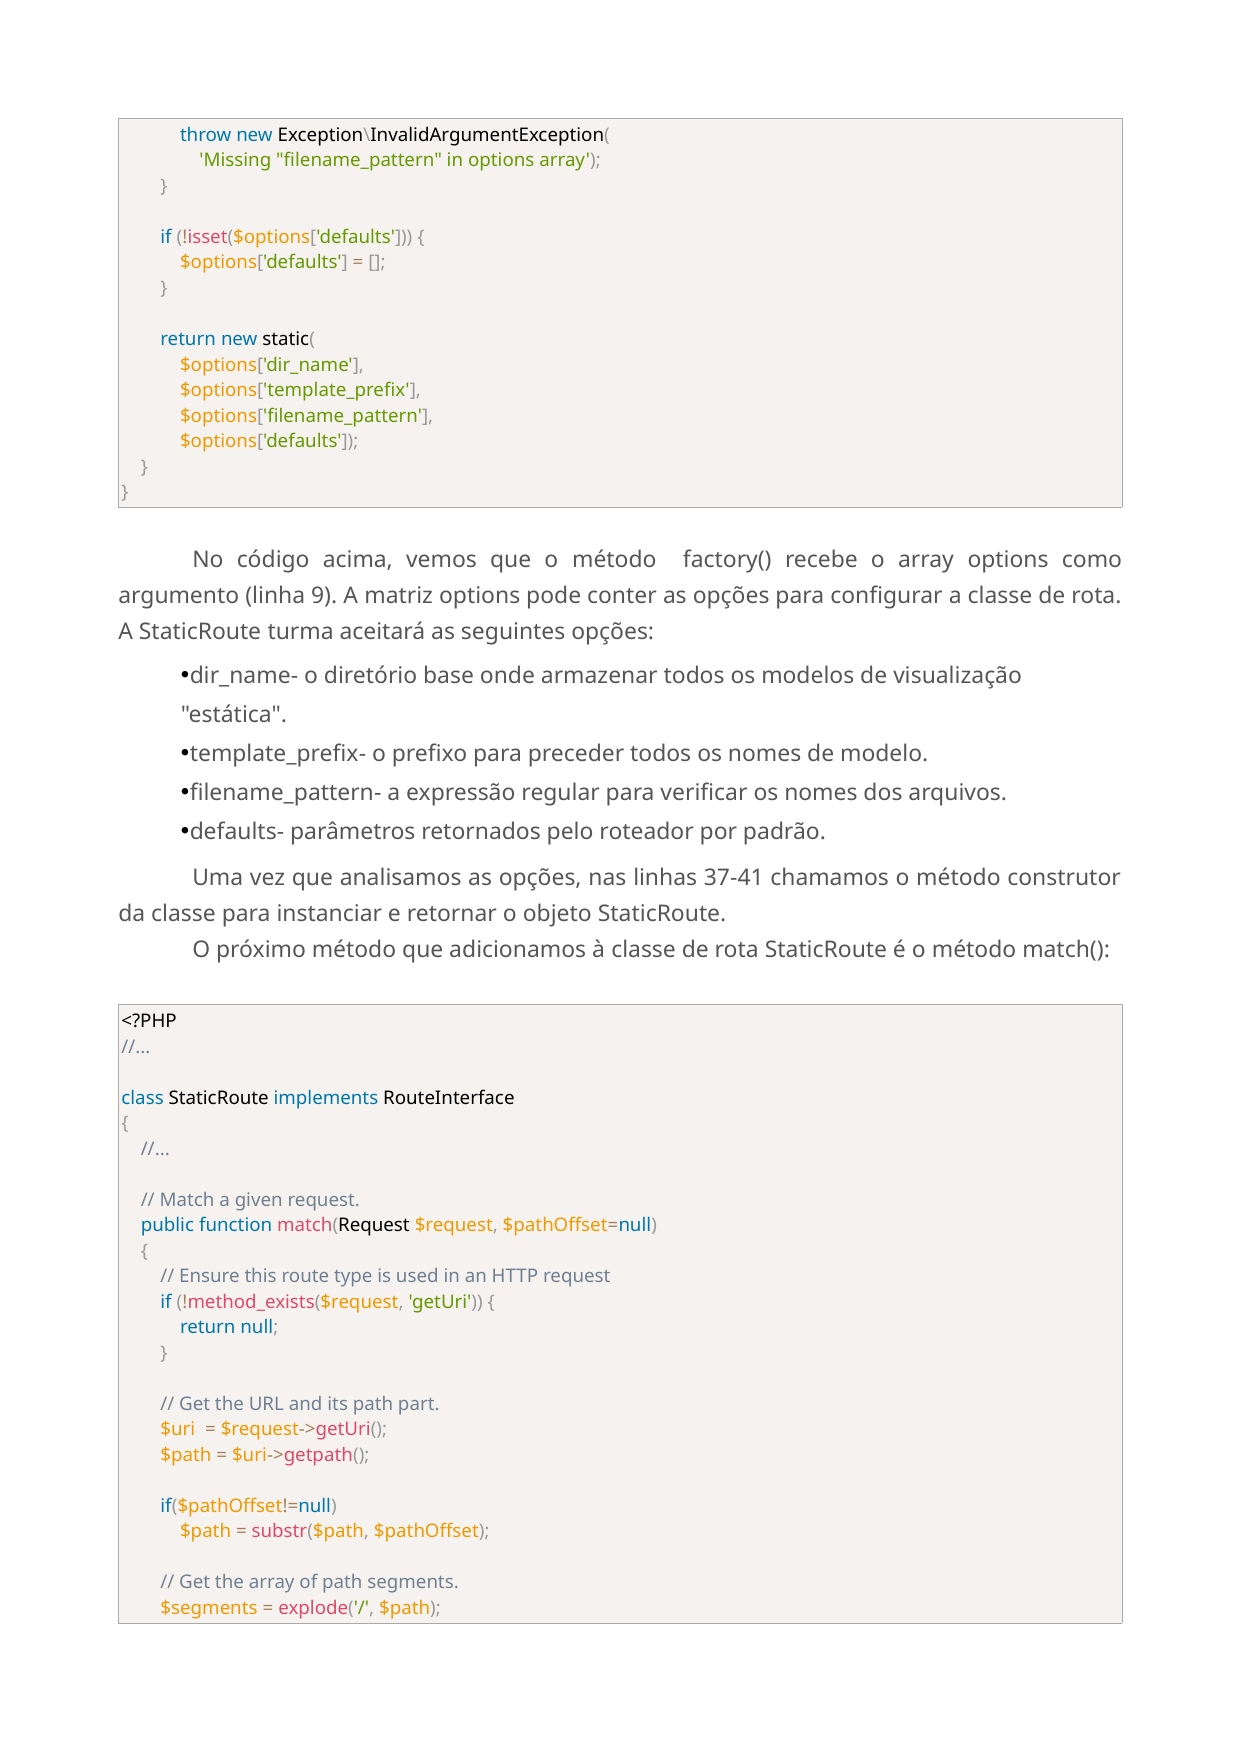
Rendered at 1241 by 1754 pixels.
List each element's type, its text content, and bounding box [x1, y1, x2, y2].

text //... [119, 1030, 1122, 1055]
text $segments = explode('/', $path); [119, 1591, 1122, 1623]
text $options['defaults']); [119, 424, 1122, 450]
text $options['defaults'] = []; [119, 246, 1122, 271]
text } [119, 169, 1122, 195]
text // Match a given request. [119, 1183, 1122, 1208]
text <?PHP [119, 1005, 1122, 1030]
text // Get the array of path segments. [119, 1566, 1122, 1591]
text //... [119, 1132, 1122, 1157]
text $path = substr($path, $pathOffset); [119, 1515, 1122, 1540]
text } [119, 450, 1122, 475]
text class StaticRoute implements RouteInterface [119, 1081, 1122, 1106]
text throw new Exception\InvalidArgumentException( [119, 119, 1122, 144]
text if (!method_exists($request, 'getUri')) { [119, 1285, 1122, 1311]
text // Get the URL and its path part. [119, 1387, 1122, 1413]
list dir_name- o diretório base onde armazenar todos os modelos de visualização "estática". [118, 651, 1122, 729]
text O próximo método que adicionamos à classe de rota StaticRoute é o método match(): [118, 932, 1122, 964]
text $options['dir_name'], [119, 348, 1122, 373]
text $options['template_prefix'], [119, 373, 1122, 399]
text Uma vez que analisamos as opções, nas linhas 37-41 chamamos o método construtor da classe para instanciar e retornar o objeto StaticRoute. [118, 861, 1122, 928]
text public function match(Request $request, $pathOffset=null) [119, 1208, 1122, 1234]
text return null; [119, 1311, 1122, 1336]
text $uri = $request->getUri(); [119, 1413, 1122, 1438]
text // Ensure this route type is used in an HTTP request [119, 1259, 1122, 1285]
text { [119, 1106, 1122, 1132]
text } [119, 1336, 1122, 1362]
list defaults- parâmetros retornados pelo roteador por padrão. [118, 807, 1122, 846]
text if (!isset($options['defaults'])) { [119, 220, 1122, 246]
text return new static( [119, 322, 1122, 348]
text if($pathOffset!=null) [119, 1489, 1122, 1515]
text } [119, 271, 1122, 297]
text No código acima, vemos que o método factory() recebe o array options como argumento (linha 9). A matriz options pode conter as opções para configurar a classe de rota. A StaticRoute turma aceitará as seguintes opções: [118, 543, 1122, 646]
list template_prefix- o prefixo para preceder todos os nomes de modelo. [118, 729, 1122, 768]
list filename_pattern- a expressão regular para verificar os nomes dos arquivos. [118, 768, 1122, 807]
text $options['filename_pattern'], [119, 399, 1122, 424]
text { [119, 1234, 1122, 1259]
text } [119, 475, 1122, 507]
text 'Missing "filename_pattern" in options array'); [119, 144, 1122, 169]
text $path = $uri->getpath(); [119, 1438, 1122, 1464]
